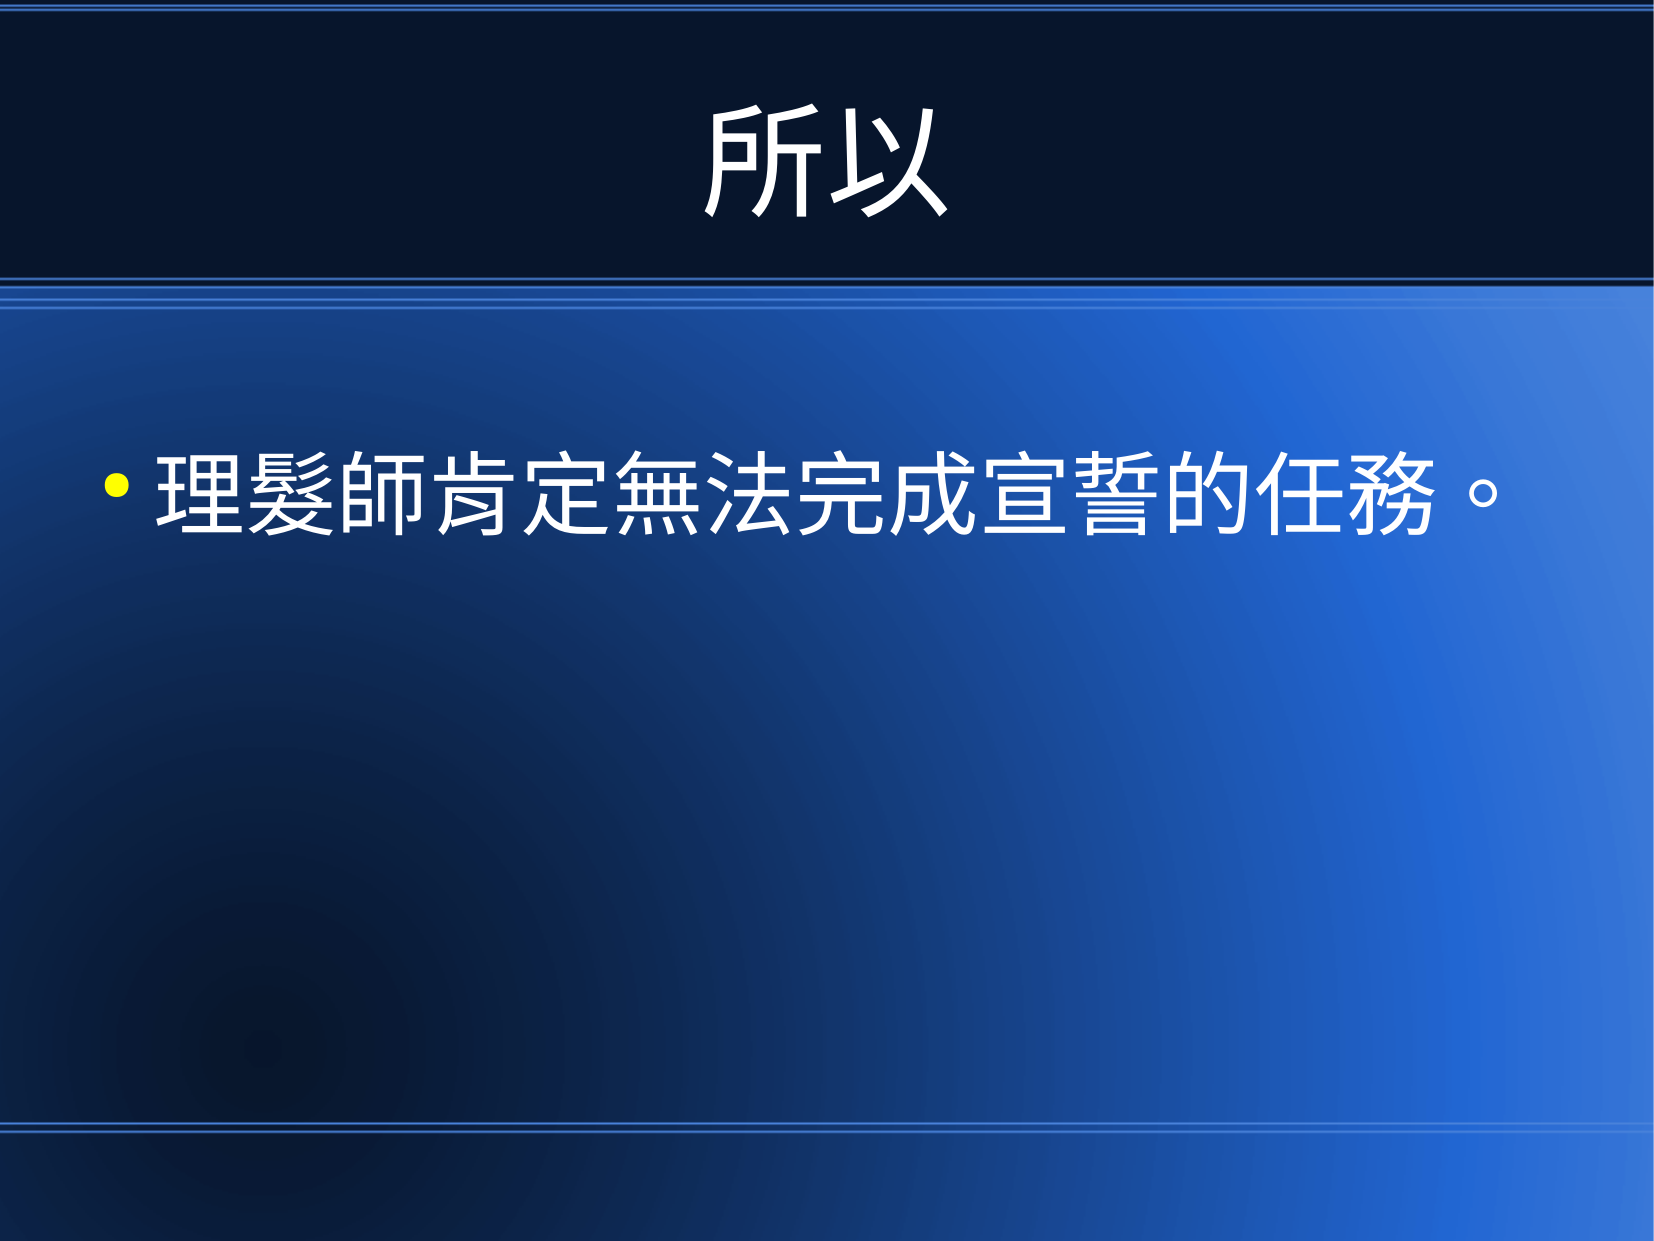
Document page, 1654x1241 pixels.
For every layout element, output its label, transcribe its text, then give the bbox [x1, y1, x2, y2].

picture [0, 0, 1654, 1241]
list 理髮師肯定無法完成宣誓的任務。 [82, 355, 1571, 1241]
title 所以 [82, 49, 1571, 257]
